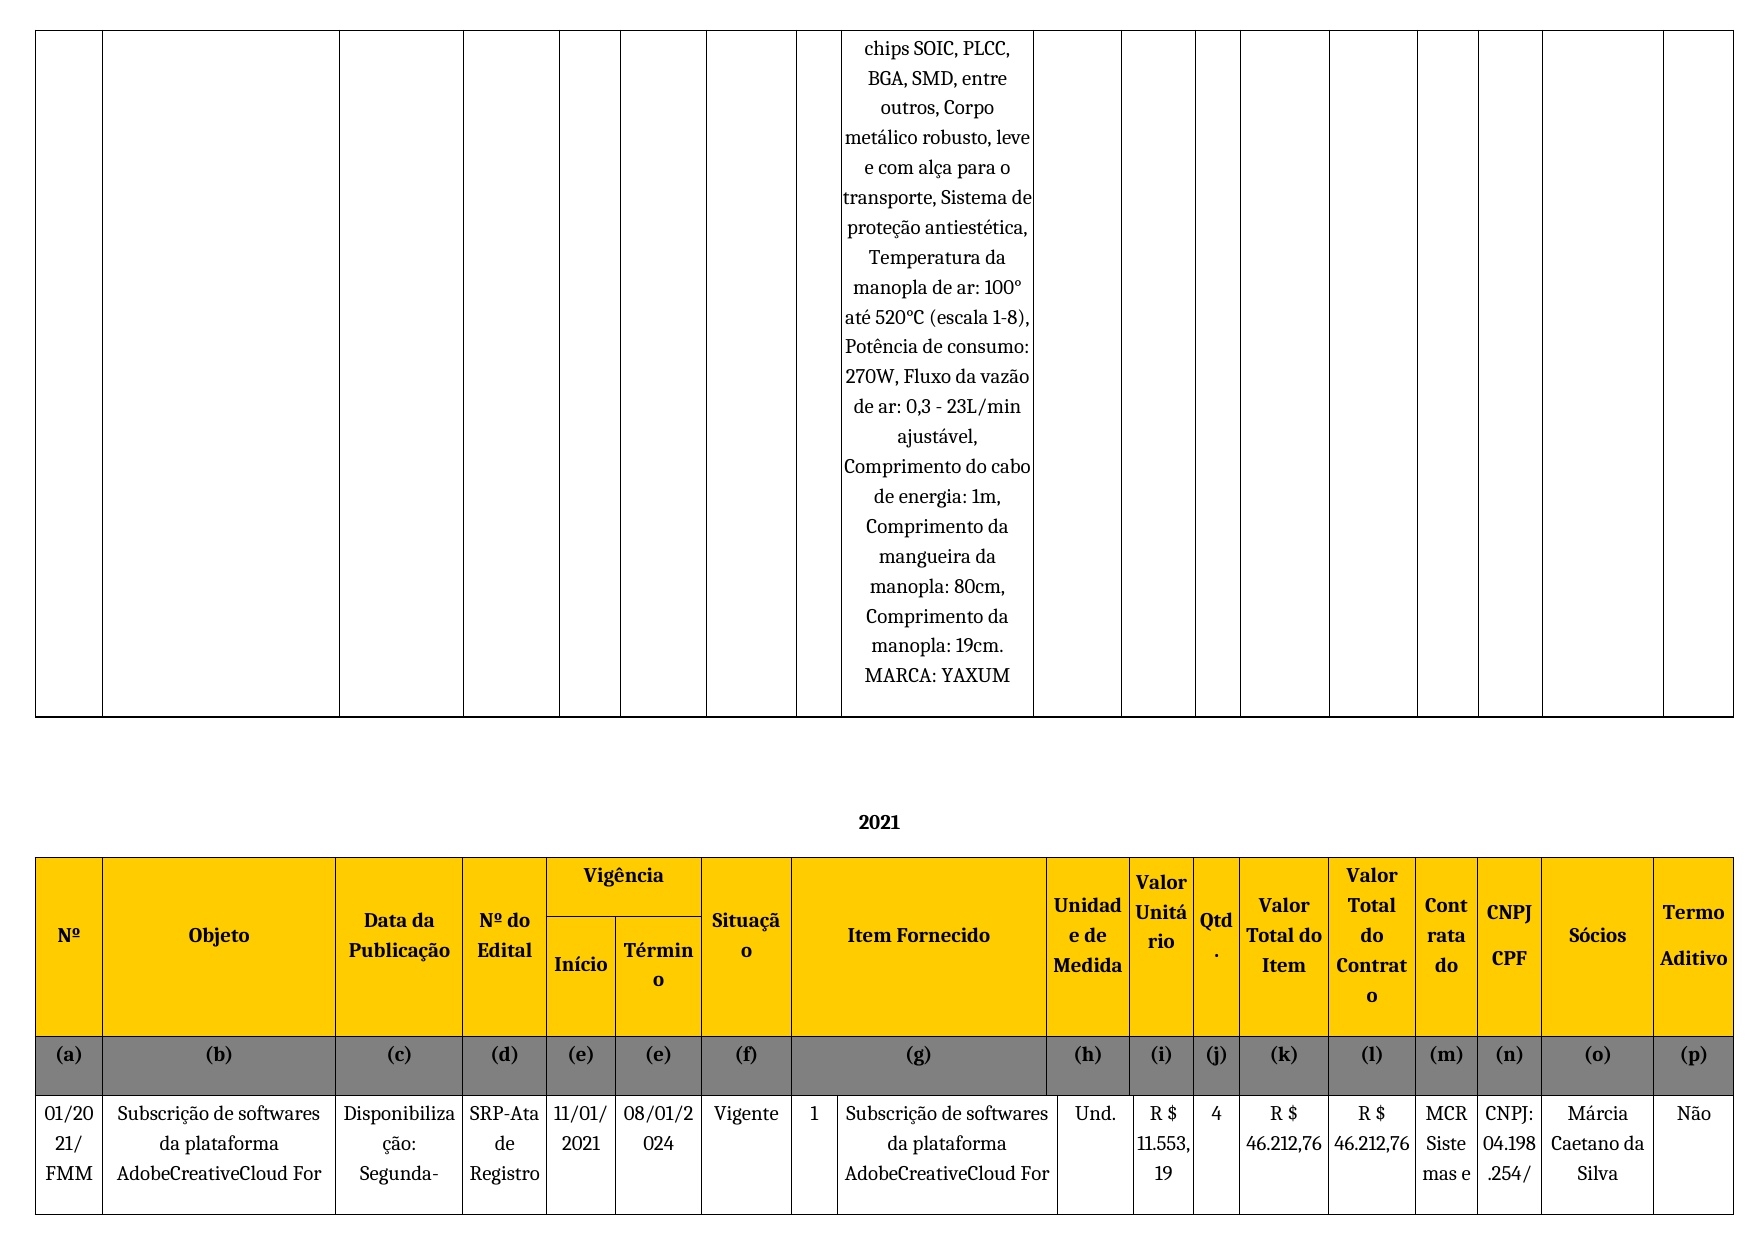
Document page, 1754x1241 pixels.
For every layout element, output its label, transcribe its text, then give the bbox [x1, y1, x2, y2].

table_cell (c) [336, 1037, 462, 1095]
table_cell Und. [1058, 1096, 1133, 1214]
table_cell chips SOIC, PLCC, BGA, SMD, entre outros, Corpo metálico robusto, leve e com alça para o transporte, Sistema de proteção antiestética, Temperatura da manopla de ar: 100° até 520°C (escala 1-8), Potência de consumo: 270W, Fluxo da vazão de ar: 0,3 - 23L/min ajustável, Comprimento do cabo de energia: 1m, Comprimento da mangueira da manopla: 80cm, Comprimento da manopla: 19cm. MARCA: YAXUM [842, 31, 1033, 716]
table_cell Márcia Caetano da Silva [1542, 1096, 1653, 1214]
table_cell [464, 31, 559, 716]
table_cell [1196, 31, 1240, 716]
table_cell [797, 31, 841, 716]
table_cell R $ 11.553,19 [1134, 1096, 1193, 1214]
table_cell Início [547, 917, 615, 1036]
table_cell Disponibilização: Segunda- [336, 1096, 462, 1214]
table_cell 11/01/2021 [547, 1096, 615, 1214]
table_cell 01/2021/FMM [36, 1096, 102, 1214]
table_cell (e) [547, 1037, 615, 1095]
table_cell [1664, 31, 1733, 716]
table_header Unidade de Medida [1047, 858, 1129, 1036]
table_header Termo Aditivo [1654, 858, 1733, 1036]
table_cell (k) [1240, 1037, 1328, 1095]
table_cell [1330, 31, 1417, 716]
table_header Nº [36, 858, 102, 1036]
table_header Valor Total do Contrato [1329, 858, 1415, 1036]
table_header Qtd. [1194, 858, 1239, 1036]
table_cell (a) [36, 1037, 102, 1095]
table_cell (g) [792, 1037, 1046, 1095]
table_cell [1543, 31, 1663, 716]
table_cell [1241, 31, 1329, 716]
table_cell (o) [1542, 1037, 1653, 1095]
table_cell Término [616, 917, 701, 1036]
table_header Objeto [103, 858, 335, 1036]
table_cell [340, 31, 463, 716]
table_cell (f) [702, 1037, 791, 1095]
table_cell [621, 31, 706, 716]
table_cell [36, 31, 102, 716]
table_header Sócios [1542, 858, 1653, 1036]
table_cell 4 [1194, 1096, 1239, 1214]
table_header CNPJ CPF [1478, 858, 1541, 1036]
table_cell Não [1654, 1096, 1733, 1214]
table_header Data da Publicação [336, 858, 462, 1036]
table_cell [560, 31, 620, 716]
table_cell (p) [1654, 1037, 1733, 1095]
table_cell [1034, 31, 1121, 716]
table_header Situação [702, 858, 791, 1036]
text 2021 [29, 811, 1729, 834]
table_cell (i) [1130, 1037, 1193, 1095]
table_header Valor Unitário [1130, 858, 1193, 1036]
table_header Nº do Edital [463, 858, 546, 1036]
table_header Item Fornecido [792, 858, 1046, 1036]
table_cell (m) [1416, 1037, 1477, 1095]
table_cell (d) [463, 1037, 546, 1095]
table_cell [1418, 31, 1478, 716]
table_cell 08/01/2024 [616, 1096, 701, 1214]
table_cell [707, 31, 796, 716]
table_cell [1479, 31, 1542, 716]
table_cell (h) [1047, 1037, 1129, 1095]
table_cell SRP-Ata de Registro [463, 1096, 546, 1214]
table_cell 1 [792, 1096, 837, 1214]
table_header Valor Total do Item [1240, 858, 1328, 1036]
table_cell (b) [103, 1037, 335, 1095]
table_cell (l) [1329, 1037, 1415, 1095]
table_cell R $ 46.212,76 [1240, 1096, 1328, 1214]
table_cell (n) [1478, 1037, 1541, 1095]
table_cell (j) [1194, 1037, 1239, 1095]
table_cell Vigente [702, 1096, 791, 1214]
table_cell [103, 31, 339, 716]
table_cell MCR Sistemas e [1416, 1096, 1477, 1214]
table_cell Subscrição de softwares da plataforma AdobeCreativeCloud For [103, 1096, 335, 1214]
table_cell (e) [616, 1037, 701, 1095]
table_cell CNPJ:04.198.254/ [1478, 1096, 1541, 1214]
table_header Vigência [547, 858, 701, 916]
table_cell [1122, 31, 1195, 716]
table_header Contratado [1416, 858, 1477, 1036]
table_cell Subscrição de softwares da plataforma AdobeCreativeCloud For [838, 1096, 1057, 1214]
table_cell R $ 46.212,76 [1329, 1096, 1415, 1214]
